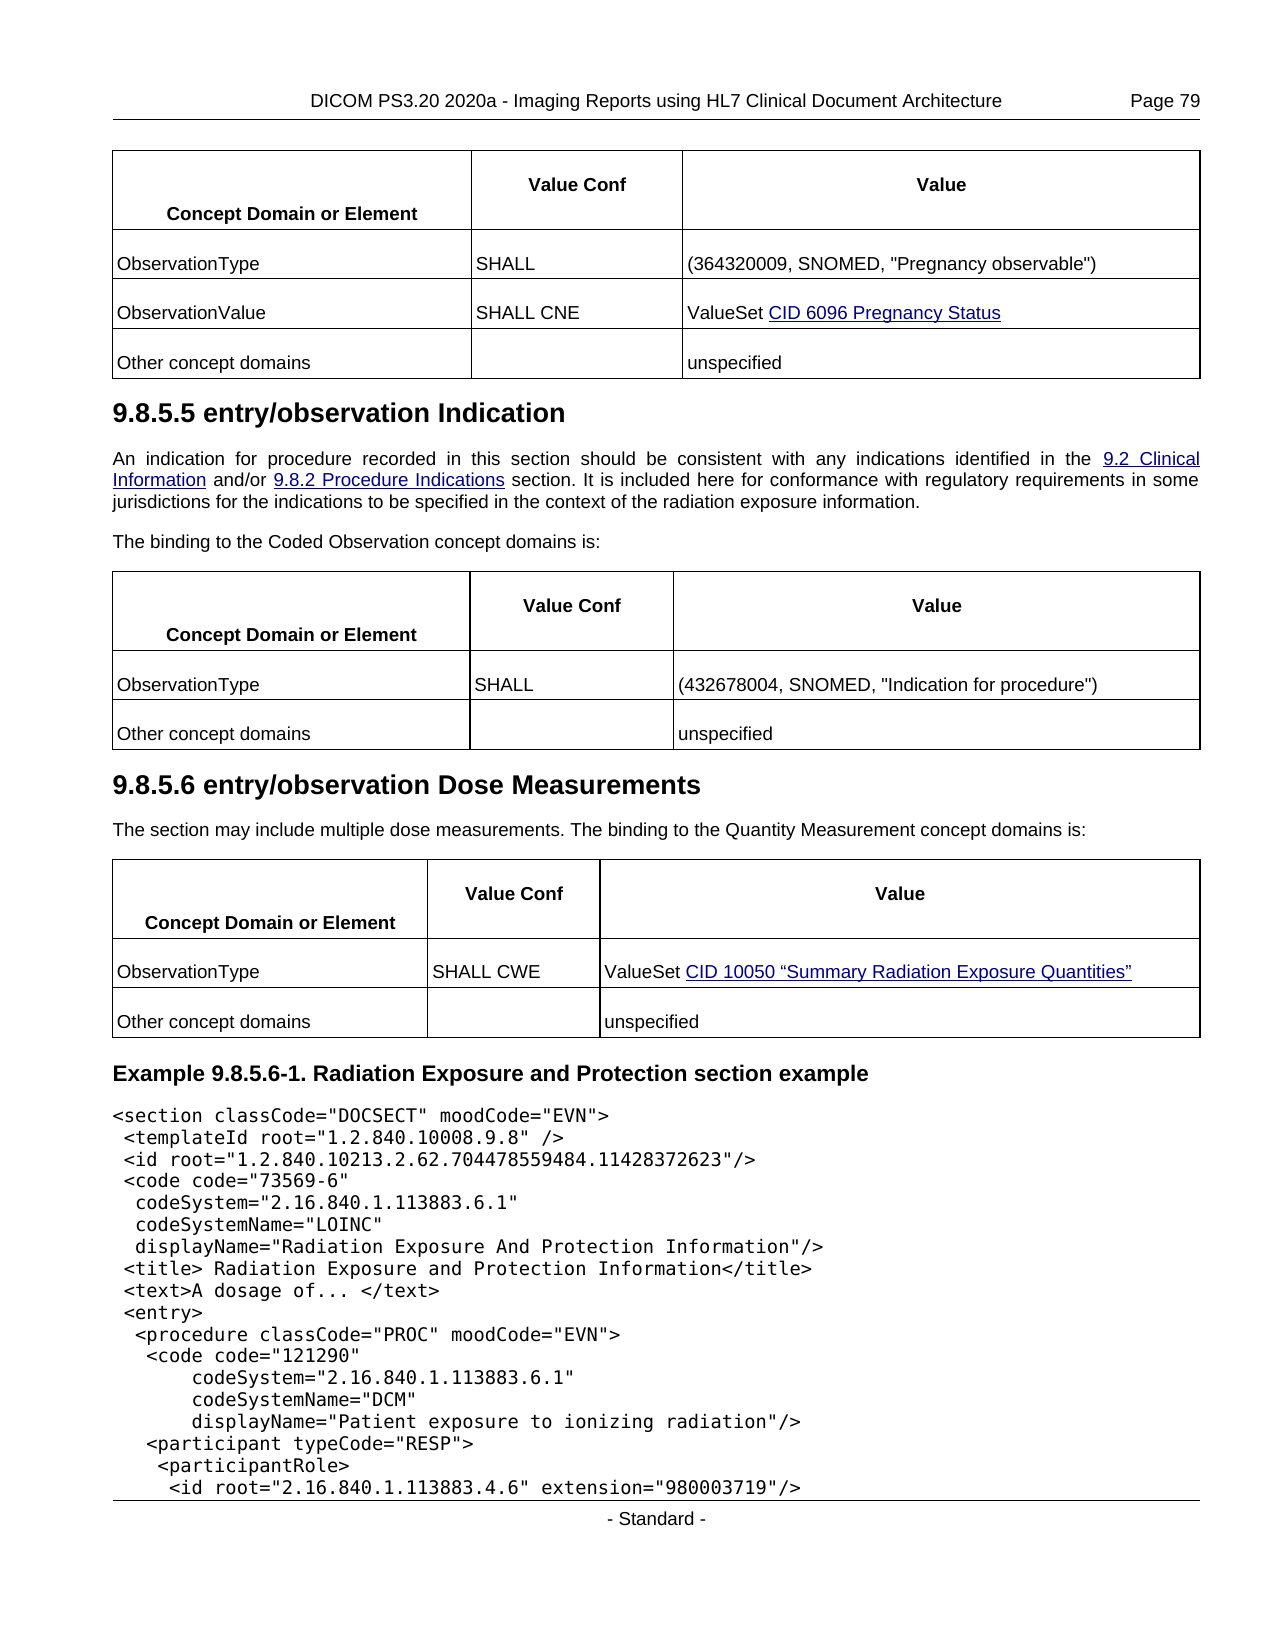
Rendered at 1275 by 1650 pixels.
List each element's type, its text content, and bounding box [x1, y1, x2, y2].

table_cell SHALL [472, 230, 682, 278]
table_header Value Conf [428, 860, 599, 937]
table_cell Observation​Type [113, 230, 471, 278]
table_cell Other concept domains [113, 329, 471, 377]
text The binding to the Coded Observation concept domains is: [112, 531, 1200, 552]
text The section may include multiple dose measurements. The binding to the Quantity Measurement concept domains is: [112, 819, 1200, 840]
text Example 9.8.5.6-1. Radiation Exposure and Protection section example [112, 1060, 1200, 1086]
table_cell (364320009, SNOMED, "Pregnancy observable") [683, 230, 1199, 278]
table_header Concept Domain or Element [113, 572, 469, 649]
text <section classCode="DOCSECT" moodCode="EVN"> <templateId root="1.2.840.10008.9.8" /> <id root="1.2.840.10213.2.62.704478559484.11428372623"/> <code code="73569-6" codeSystem="2.16.840.1.113883.6.1" codeSystemName="LOINC" displayName="Radiation Exposure And Protection Information"/> <title> Radiation Exposure and Protection Information</title> <text>A dosage of... </text> <entry> <procedure classCode="PROC" moodCode="EVN"> <code code="121290" codeSystem="2.16.840.1.113883.6.1" codeSystemName="DCM" displayName="Patient exposure to ionizing radiation"/> <participant typeCode="RESP"> <participantRole> <id root="2.16.840.1.113883.4.6" extension="980003719"/> [112, 1105, 1200, 1499]
table_cell [428, 988, 599, 1037]
table_cell Observation​Type [113, 651, 469, 699]
table_cell (432678004, SNOMED, "Indication for procedure") [674, 651, 1199, 699]
table_cell SHALL CWE [428, 939, 599, 987]
table_cell Other concept domains [113, 700, 469, 749]
table_header Value [683, 151, 1199, 228]
table_header Value [601, 860, 1199, 937]
table_header Concept Domain or Element [113, 860, 427, 937]
text 9.8.5.5 entry/observation Indication [112, 397, 1200, 428]
table_cell unspecified [601, 988, 1199, 1037]
table_cell [471, 700, 673, 749]
table_cell Value​Set CID 6096 Pregnancy Status [683, 279, 1199, 328]
table_cell Value​Set CID 10050 “Summary Radiation Exposure Quantities” [601, 939, 1199, 987]
text 9.8.5.6 entry/observation Dose Measurements [112, 769, 1200, 800]
table_cell SHALL CNE [472, 279, 682, 328]
table_cell SHALL [471, 651, 673, 699]
table_cell unspecified [674, 700, 1199, 749]
table_header Concept Domain or Element [113, 151, 471, 228]
table_header Value Conf [471, 572, 673, 649]
table_cell [472, 329, 682, 377]
table_cell Observation​Type [113, 939, 427, 987]
table_cell unspecified [683, 329, 1199, 377]
text An indication for procedure recorded in this section should be consistent with any indications identified in the 9.2 Clinical Information and/or 9.8.2 Procedure Indications section. It is included here for conformance with regulatory requirements in some jurisdictions for the indications to be specified in the context of the radiation exposure information. [112, 447, 1200, 512]
table_header Value [674, 572, 1199, 649]
table_cell Observation​Value [113, 279, 471, 328]
table_cell Other concept domains [113, 988, 427, 1037]
table_header Value Conf [472, 151, 682, 228]
